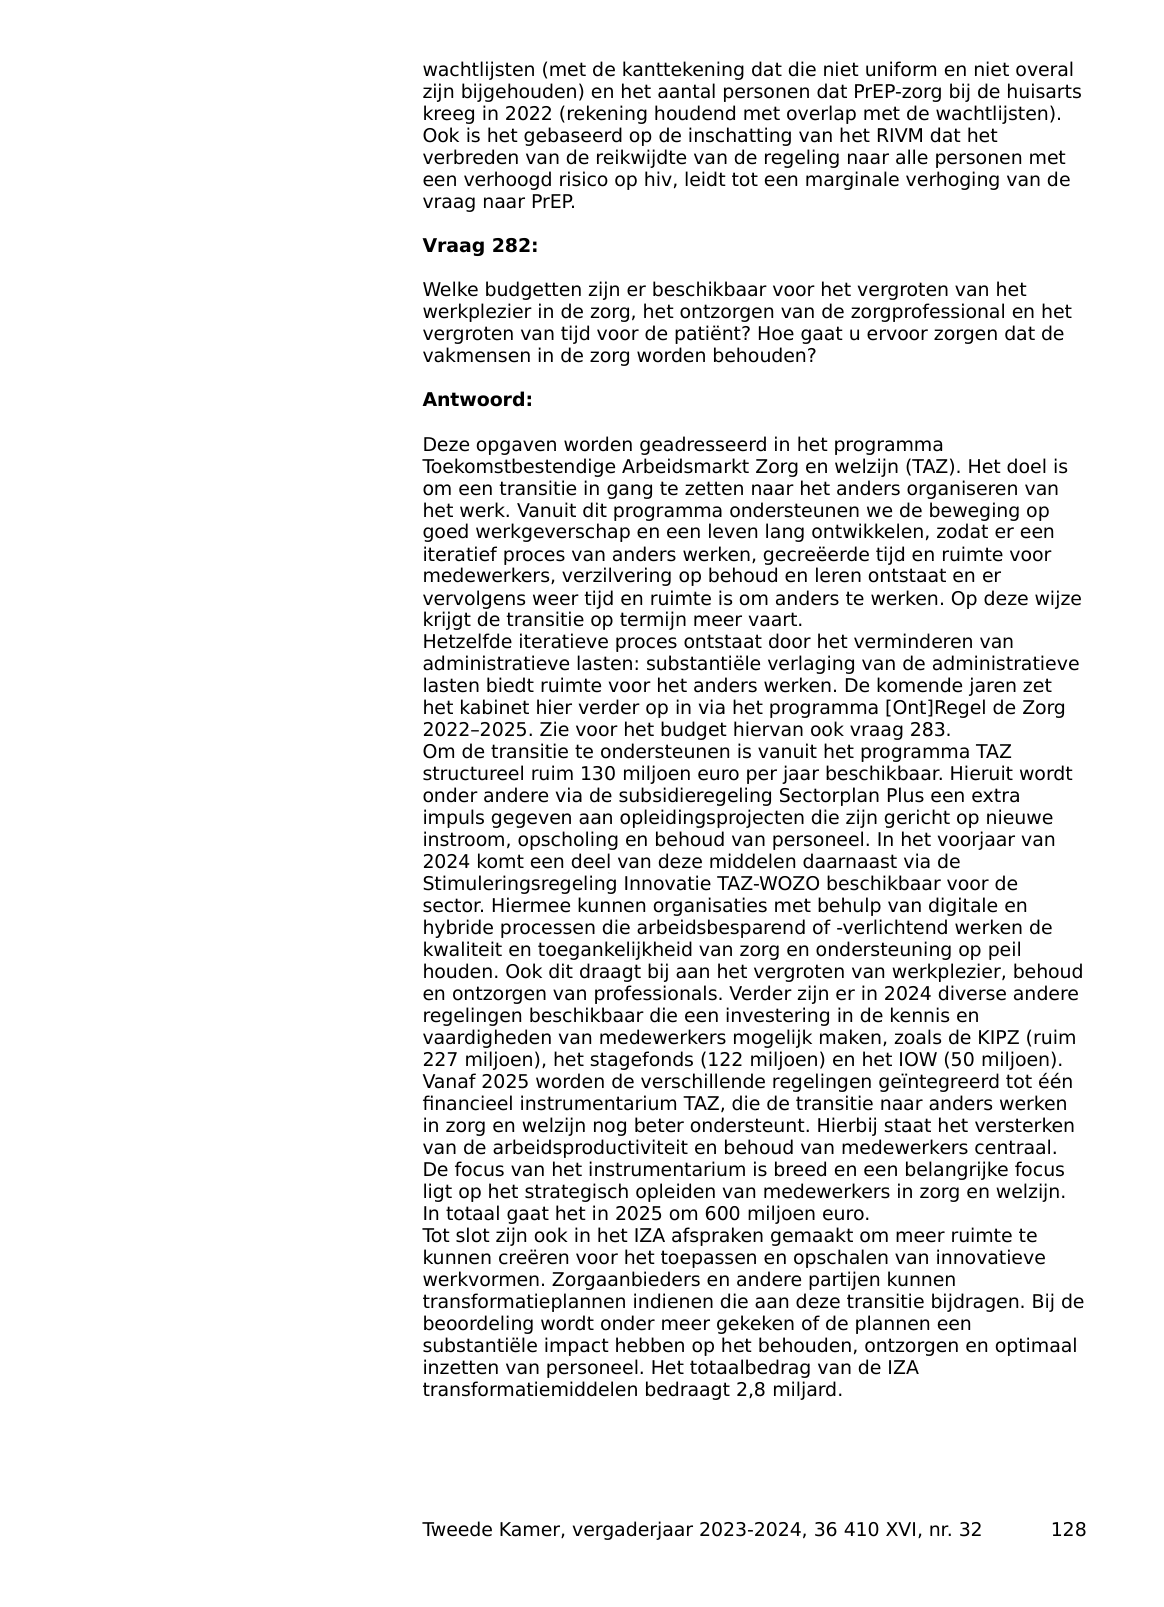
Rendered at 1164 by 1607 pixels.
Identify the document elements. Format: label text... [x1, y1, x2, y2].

text Tot slot zijn ook in het IZA afspraken gemaakt om meer ruimte te kunnen creëren voor het toepassen en opschalen van innovatieve werkvormen. Zorgaanbieders en andere partijen kunnen transformatieplannen indienen die aan deze transitie bijdragen. Bij de beoordeling wordt onder meer gekeken of de plannen een substantiële impact hebben op het behouden, ontzorgen en optimaal inzetten van personeel. Het totaalbedrag van de IZA transformatiemiddelen bedraagt 2,8 miljard. [422, 1225, 1087, 1401]
text Deze opgaven worden geadresseerd in het programma Toekomstbestendige Arbeidsmarkt Zorg en welzijn (TAZ). Het doel is om een transitie in gang te zetten naar het anders organiseren van het werk. Vanuit dit programma ondersteunen we de beweging op goed werkgeverschap en een leven lang ontwikkelen, zodat er een iteratief proces van anders werken, gecreëerde tijd en ruimte voor medewerkers, verzilvering op behoud en leren ontstaat en er vervolgens weer tijd en ruimte is om anders te werken. Op deze wijze krijgt de transitie op termijn meer vaart. [422, 433, 1087, 631]
text Om de transitie te ondersteunen is vanuit het programma TAZ structureel ruim 130 miljoen euro per jaar beschikbaar. Hieruit wordt onder andere via de subsidieregeling Sectorplan Plus een extra impuls gegeven aan opleidingsprojecten die zijn gericht op nieuwe instroom, opscholing en behoud van personeel. In het voorjaar van 2024 komt een deel van deze middelen daarnaast via de Stimuleringsregeling Innovatie TAZ-WOZO beschikbaar voor de sector. Hiermee kunnen organisaties met behulp van digitale en hybride processen die arbeidsbesparend of -verlichtend werken de kwaliteit en toegankelijkheid van zorg en ondersteuning op peil houden. Ook dit draagt bij aan het vergroten van werkplezier, behoud en ontzorgen van professionals. Verder zijn er in 2024 diverse andere regelingen beschikbaar die een investering in de kennis en vaardigheden van medewerkers mogelijk maken, zoals de KIPZ (ruim 227 miljoen), het stagefonds (122 miljoen) en het IOW (50 miljoen). [422, 741, 1087, 1071]
text Welke budgetten zijn er beschikbaar voor het vergroten van het werkplezier in de zorg, het ontzorgen van de zorgprofessional en het vergroten van tijd voor de patiënt? Hoe gaat u ervoor zorgen dat de vakmensen in de zorg worden behouden? [422, 279, 1087, 367]
subtitle Vraag 282: [422, 235, 1087, 257]
subtitle Antwoord: [422, 389, 1087, 411]
text wachtlijsten (met de kanttekening dat die niet uniform en niet overal zijn bijgehouden) en het aantal personen dat PrEP-zorg bij de huisarts kreeg in 2022 (rekening houdend met overlap met de wachtlijsten). Ook is het gebaseerd op de inschatting van het RIVM dat het verbreden van de reikwijdte van de regeling naar alle personen met een verhoogd risico op hiv, leidt tot een marginale verhoging van de vraag naar PrEP. [422, 59, 1087, 213]
text Vanaf 2025 worden de verschillende regelingen geïntegreerd tot één financieel instrumentarium TAZ, die de transitie naar anders werken in zorg en welzijn nog beter ondersteunt. Hierbij staat het versterken van de arbeidsproductiviteit en behoud van medewerkers centraal. De focus van het instrumentarium is breed en een belangrijke focus ligt op het strategisch opleiden van medewerkers in zorg en welzijn. In totaal gaat het in 2025 om 600 miljoen euro. [422, 1071, 1087, 1225]
text Hetzelfde iteratieve proces ontstaat door het verminderen van administratieve lasten: substantiële verlaging van de administratieve lasten biedt ruimte voor het anders werken. De komende jaren zet het kabinet hier verder op in via het programma [Ont]Regel de Zorg 2022–2025. Zie voor het budget hiervan ook vraag 283. [422, 631, 1087, 741]
